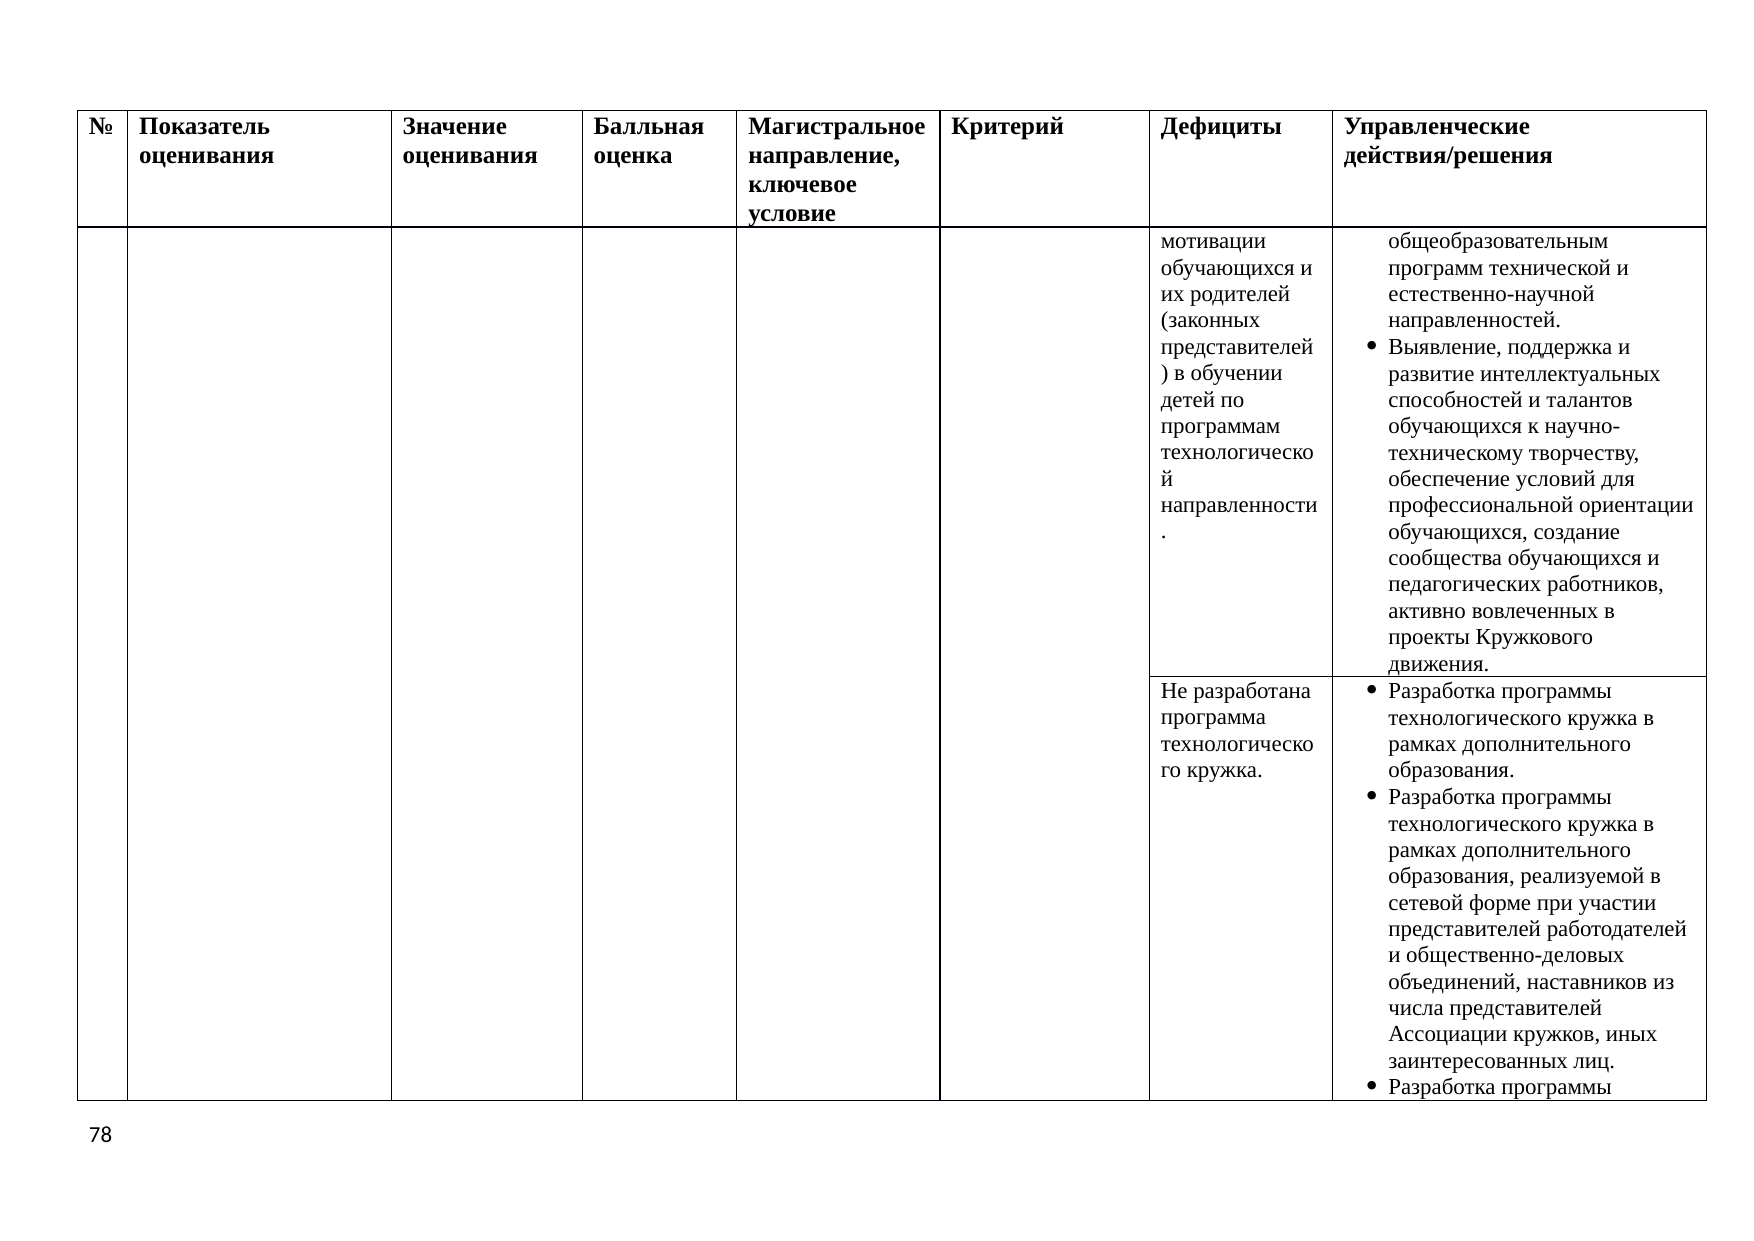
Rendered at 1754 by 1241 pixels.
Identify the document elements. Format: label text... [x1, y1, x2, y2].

table_cell общеобразовательным программ технической и естественно-научной направленностей. Выявление, поддержка и развитие интеллектуальных способностей и талантов обучающихся к научно-техническому творчеству, обеспечение условий для профессиональной ориентации обучающихся, создание сообщества обучающихся и педагогических работников, активно вовлеченных в проекты Кружкового движения. [1333, 228, 1706, 676]
table_cell [392, 228, 582, 1100]
table_header Балльная оценка [583, 111, 736, 226]
table_cell [583, 228, 736, 1100]
table_cell [737, 228, 939, 1100]
table_cell Разработка программы технологического кружка в рамках дополнительного образования. Разработка программы технологического кружка в рамках дополнительного образования, реализуемой в сетевой форме при участии представителей работодателей и общественно-деловых объединений, наставников из числа представителей Ассоциации кружков, иных заинтересованных лиц. Разработка программы [1333, 677, 1706, 1100]
table_cell Не разработана программа технологического кружка. [1150, 677, 1332, 1100]
table_header Магистральное направление, ключевое условие [737, 111, 939, 226]
table_header Управленческие действия/решения [1333, 111, 1706, 226]
table_header Дефициты [1150, 111, 1332, 226]
table_header Показатель оценивания [128, 111, 391, 226]
table_cell [941, 228, 1149, 1100]
table_cell [128, 228, 391, 1100]
table_cell мотивации обучающихся и их родителей (законных представителей) в обучении детей по программам технологической направленности. [1150, 228, 1332, 676]
table_cell [78, 228, 127, 1100]
table_header Значение оценивания [392, 111, 582, 226]
table_header № [78, 111, 127, 226]
table_header Критерий [941, 111, 1149, 226]
